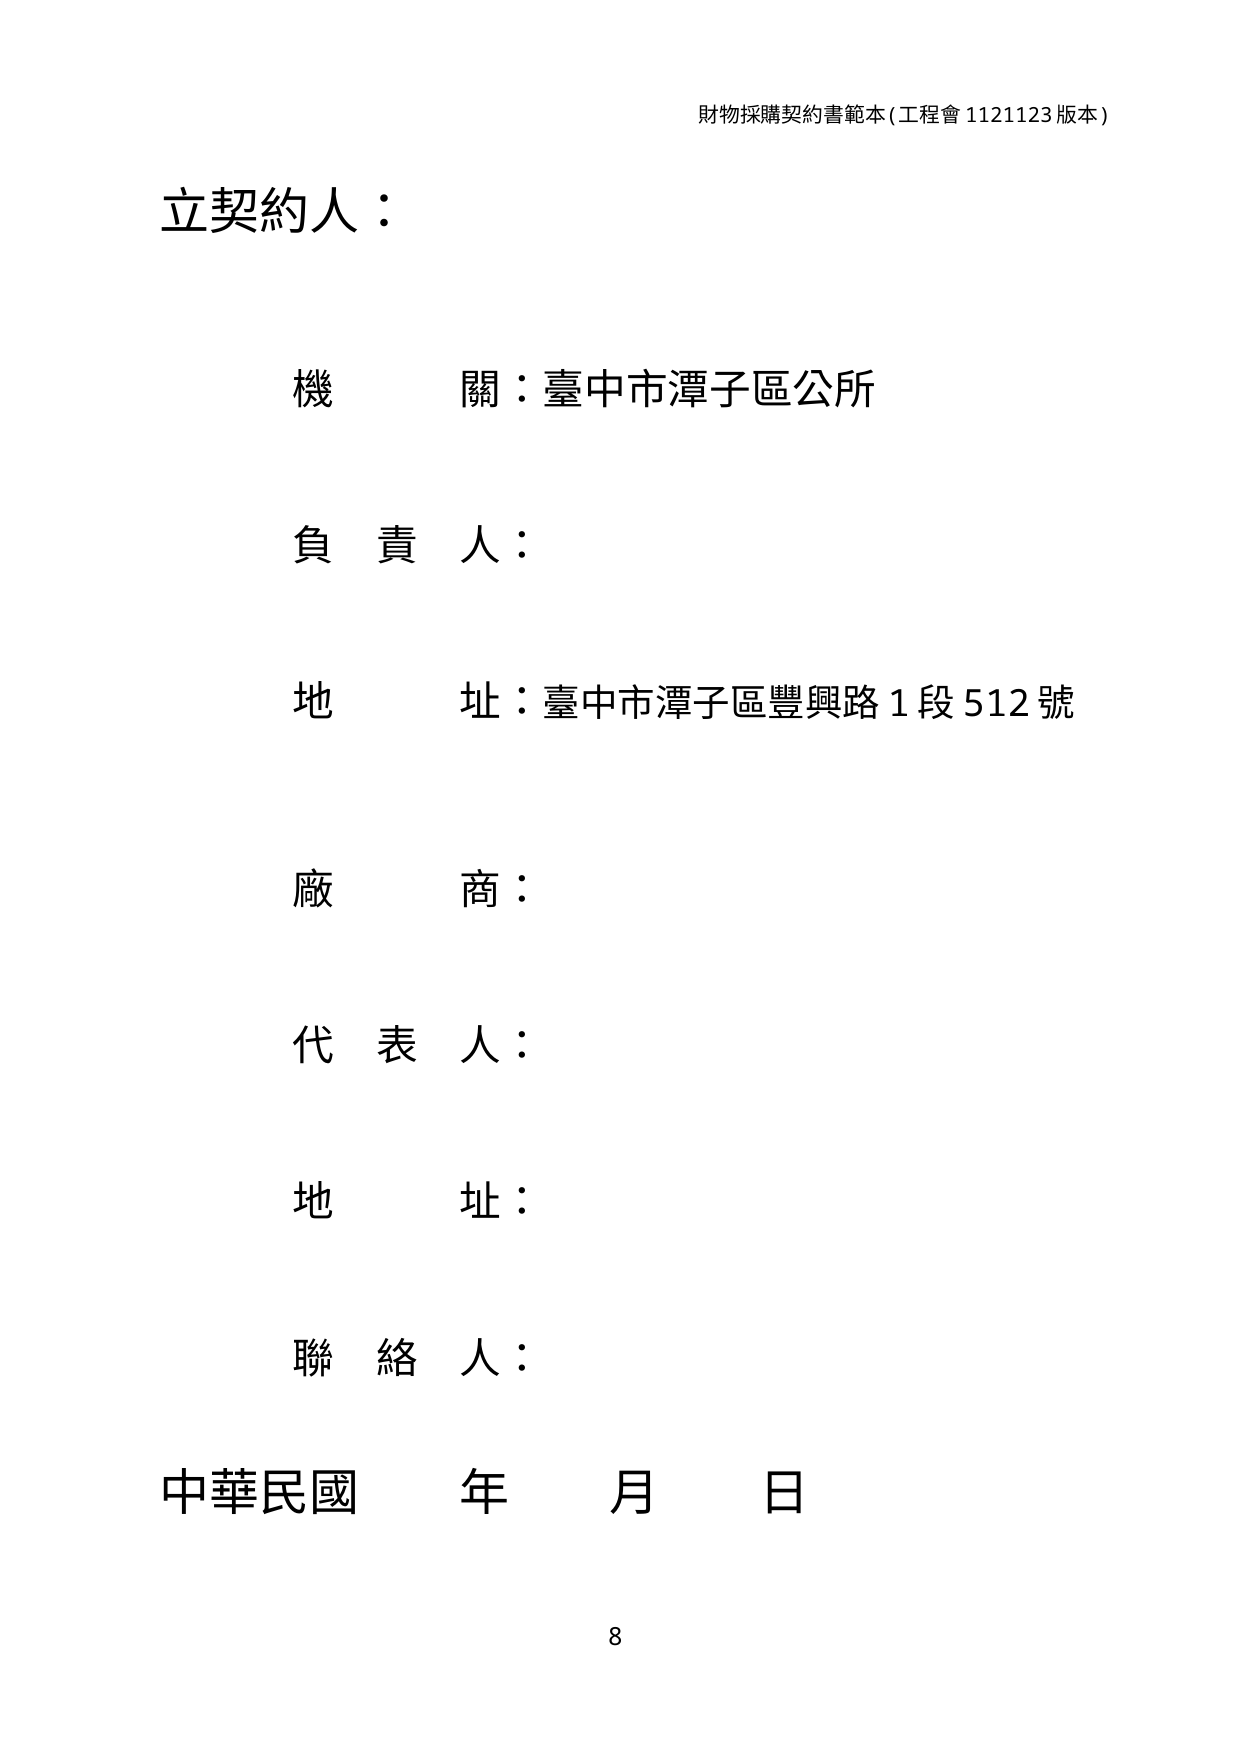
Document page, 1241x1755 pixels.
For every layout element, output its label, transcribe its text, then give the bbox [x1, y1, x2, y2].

text 機 關：臺中市潭子區公所 [292, 363, 1110, 415]
text 廠 商： [292, 863, 1110, 915]
text 負 責 人： [292, 519, 1110, 571]
text 聯 絡 人： [292, 1331, 1110, 1383]
text 地 址： [292, 1175, 1110, 1227]
text 立契約人： [159, 196, 1110, 238]
text 代 表 人： [292, 1019, 1110, 1071]
text 中華民國 年 月 日 [159, 1477, 1110, 1519]
text 地 址：臺中市潭子區豐興路1段512號 [292, 675, 1110, 727]
